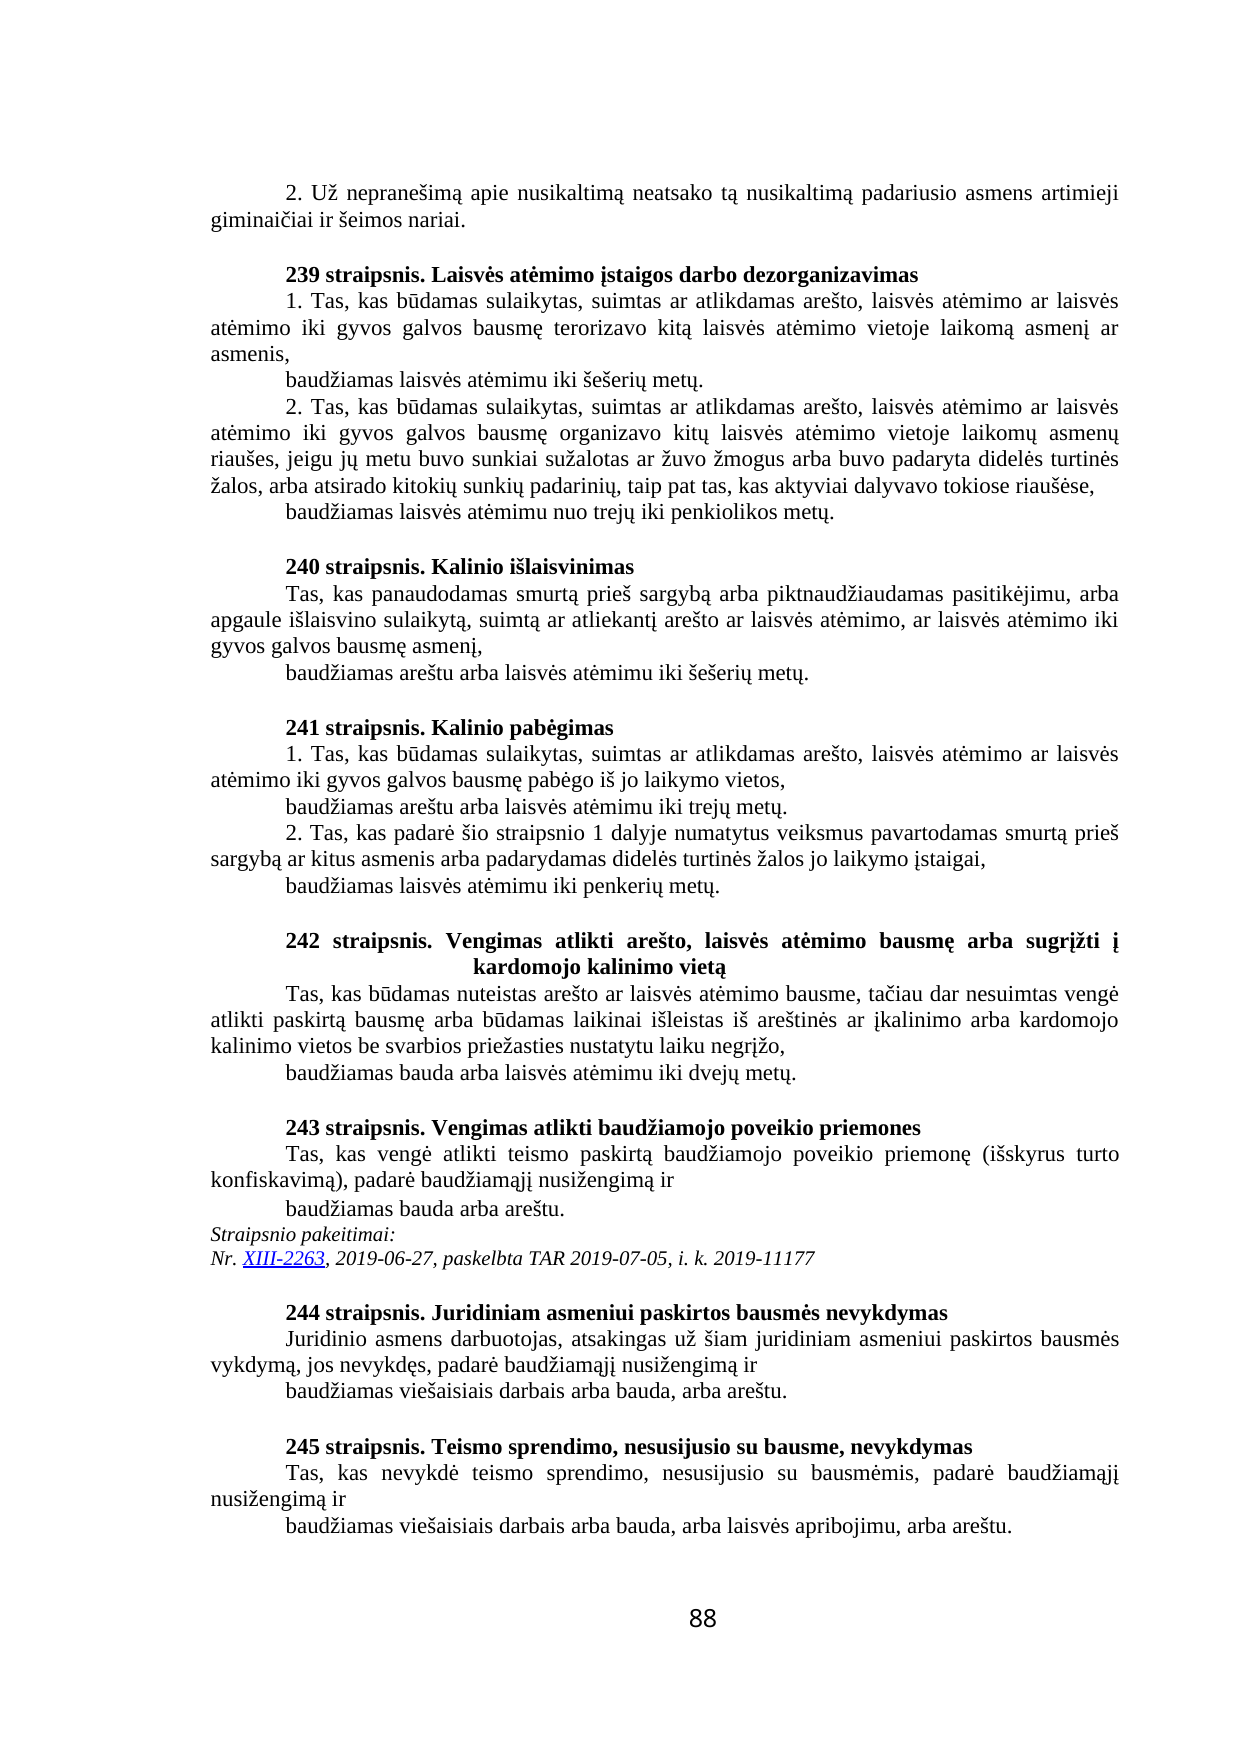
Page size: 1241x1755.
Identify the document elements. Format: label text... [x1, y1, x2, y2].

text 1. Tas, kas būdamas sulaikytas, suimtas ar atlikdamas arešto, laisvės atėmimo ar laisvės atėmimo iki gyvos galvos bausmę terorizavo kitą laisvės atėmimo vietoje laikomą asmenį ar asmenis, [210, 287, 1120, 366]
text 240 straipsnis. Kalinio išlaisvinimas [210, 553, 1120, 579]
text baudžiamas laisvės atėmimu nuo trejų iki penkiolikos metų. [210, 498, 1120, 524]
text baudžiamas bauda arba areštu. [210, 1193, 1120, 1222]
text Tas, kas vengė atlikti teismo paskirtą baudžiamojo poveikio priemonę (išskyrus turto konfiskavimą), padarė baudžiamąjį nusižengimą ir [210, 1140, 1120, 1193]
text Tas, kas nevykdė teismo sprendimo, nesusijusio su bausmėmis, padarė baudžiamąjį nusižengimą ir [210, 1459, 1120, 1512]
text baudžiamas laisvės atėmimu iki penkerių metų. [210, 872, 1120, 898]
text 2. Tas, kas būdamas sulaikytas, suimtas ar atlikdamas arešto, laisvės atėmimo ar laisvės atėmimo iki gyvos galvos bausmę organizavo kitų laisvės atėmimo vietoje laikomų asmenų riaušes, jeigu jų metu buvo sunkiai sužalotas ar žuvo žmogus arba buvo padaryta didelės turtinės žalos, arba atsirado kitokių sunkių padarinių, taip pat tas, kas aktyviai dalyvavo tokiose riaušėse, [210, 393, 1120, 498]
text baudžiamas bauda arba laisvės atėmimu iki dvejų metų. [210, 1059, 1120, 1085]
text 241 straipsnis. Kalinio pabėgimas [210, 714, 1120, 740]
text 2. Tas, kas padarė šio straipsnio 1 dalyje numatytus veiksmus pavartodamas smurtą prieš sargybą ar kitus asmenis arba padarydamas didelės turtinės žalos jo laikymo įstaigai, [210, 819, 1120, 872]
text 242 straipsnis. Vengimas atlikti arešto, laisvės atėmimo bausmę arba sugrįžti į kardomojo kalinimo vietą [285, 927, 1120, 980]
text 245 straipsnis. Teismo sprendimo, nesusijusio su bausme, nevykdymas [210, 1433, 1120, 1459]
text Juridinio asmens darbuotojas, atsakingas už šiam juridiniam asmeniui paskirtos bausmės vykdymą, jos nevykdęs, padarė baudžiamąjį nusižengimą ir [210, 1325, 1120, 1378]
text 1. Tas, kas būdamas sulaikytas, suimtas ar atlikdamas arešto, laisvės atėmimo ar laisvės atėmimo iki gyvos galvos bausmę pabėgo iš jo laikymo vietos, [210, 740, 1120, 793]
text baudžiamas areštu arba laisvės atėmimu iki trejų metų. [210, 793, 1120, 819]
text 243 straipsnis. Vengimas atlikti baudžiamojo poveikio priemones [210, 1114, 1120, 1140]
text 2. Už nepranešimą apie nusikaltimą neatsako tą nusikaltimą padariusio asmens artimieji giminaičiai ir šeimos nariai. [210, 179, 1120, 232]
text baudžiamas laisvės atėmimu iki šešerių metų. [210, 366, 1120, 393]
text Tas, kas panaudodamas smurtą prieš sargybą arba piktnaudžiaudamas pasitikėjimu, arba apgaule išlaisvino sulaikytą, suimtą ar atliekantį arešto ar laisvės atėmimo, ar laisvės atėmimo iki gyvos galvos bausmę asmenį, [210, 579, 1120, 659]
text 244 straipsnis. Juridiniam asmeniui paskirtos bausmės nevykdymas [210, 1298, 1120, 1325]
text Tas, kas būdamas nuteistas arešto ar laisvės atėmimo bausme, tačiau dar nesuimtas vengė atlikti paskirtą bausmę arba būdamas laikinai išleistas iš areštinės ar įkalinimo arba kardomojo kalinimo vietos be svarbios priežasties nustatytu laiku negrįžo, [210, 980, 1120, 1059]
text 239 straipsnis. Laisvės atėmimo įstaigos darbo dezorganizavimas [210, 261, 1120, 287]
text baudžiamas areštu arba laisvės atėmimu iki šešerių metų. [210, 659, 1120, 685]
text baudžiamas viešaisiais darbais arba bauda, arba laisvės apribojimu, arba areštu. [210, 1512, 1120, 1538]
text Straipsnio pakeitimai: [210, 1222, 1120, 1246]
text baudžiamas viešaisiais darbais arba bauda, arba areštu. [210, 1378, 1120, 1404]
text Nr. XIII-2263, 2019-06-27, paskelbta TAR 2019-07-05, i. k. 2019-11177 [210, 1246, 1120, 1270]
